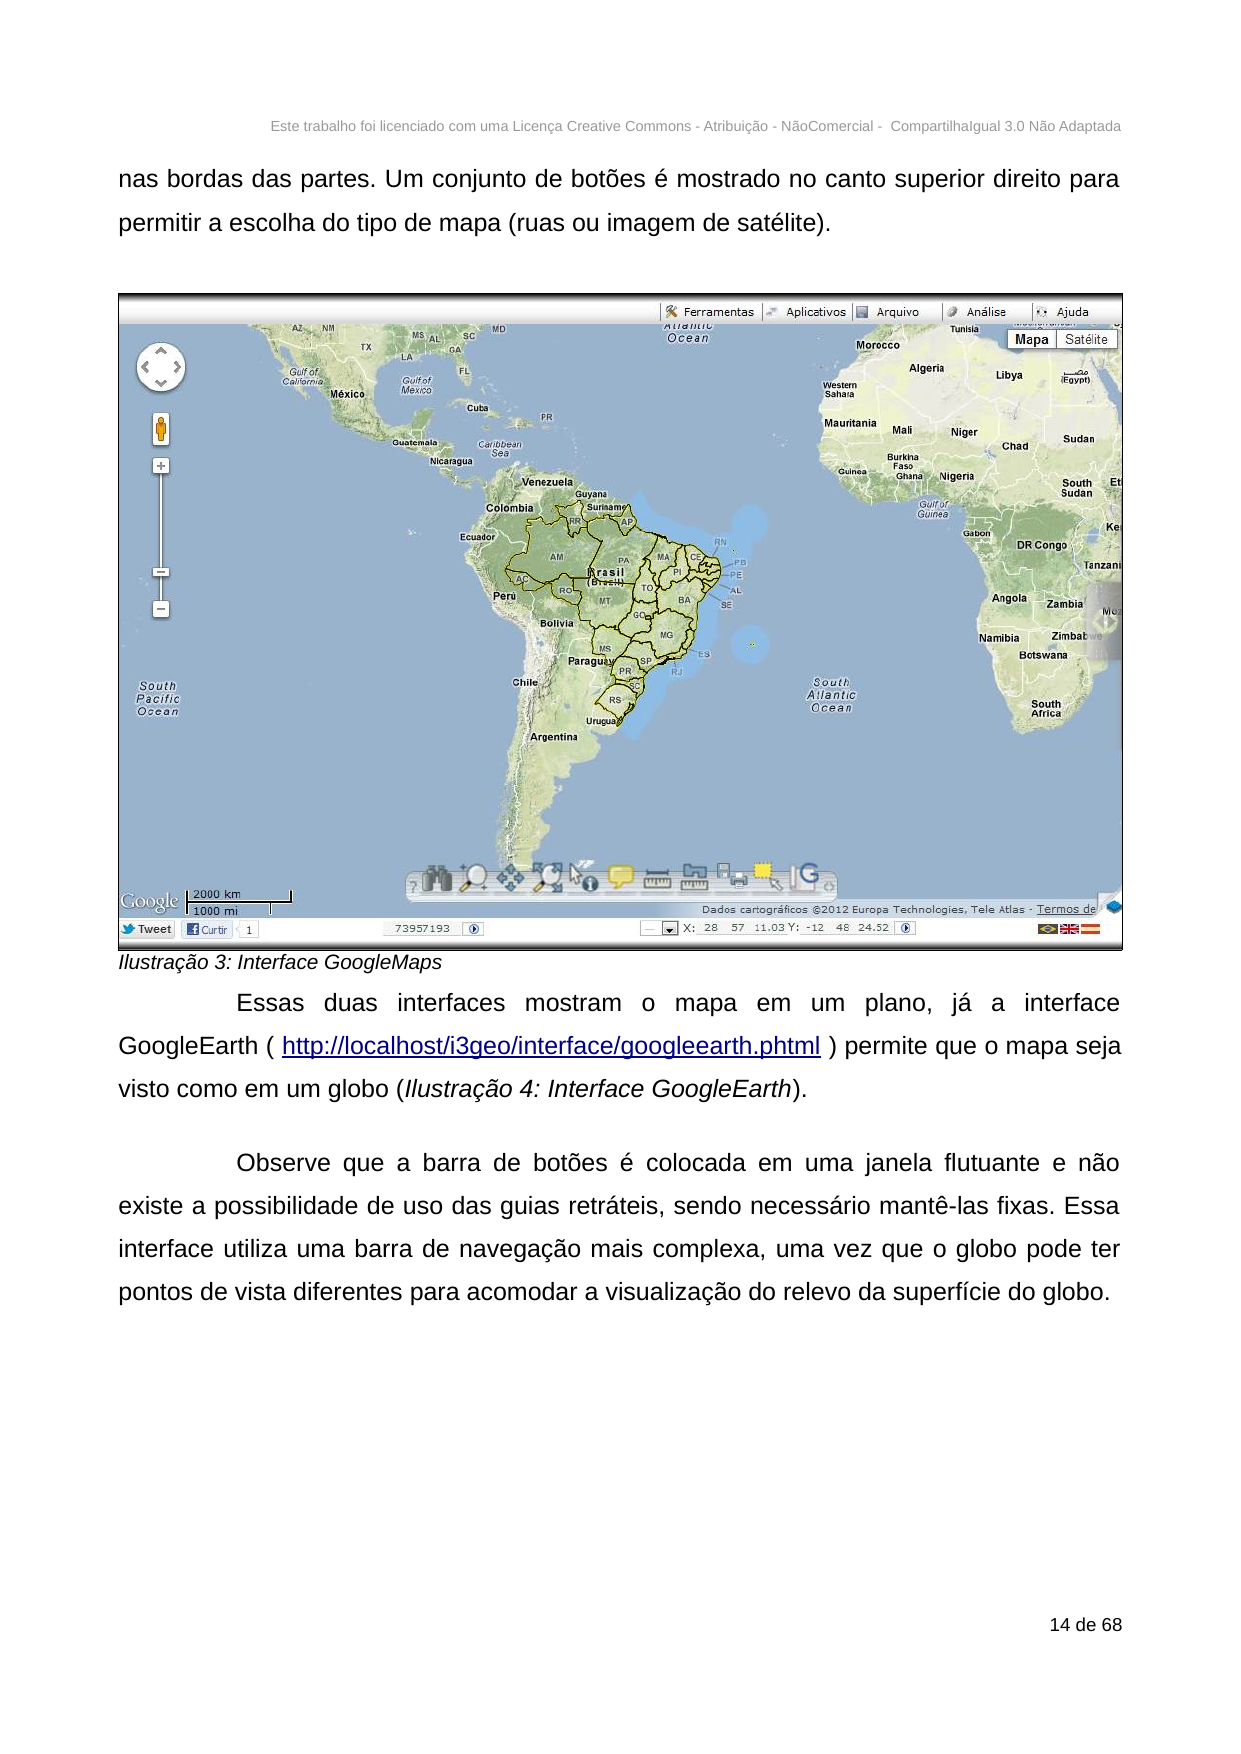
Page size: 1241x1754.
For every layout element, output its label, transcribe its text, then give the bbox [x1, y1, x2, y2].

text Observe que a barra de botões é colocada em uma janela flutuante e não existe a possibilidade de uso das guias retráteis, sendo necessário mantê-las fixas. Essa interface utiliza uma barra de navegação mais complexa, uma vez que o globo pode ter pontos de vista diferentes para acomodar a visualização do relevo da superfície do globo. [118, 1148, 1122, 1306]
text [118, 281, 1122, 293]
text Ilustração 3: Interface GoogleMaps [118, 951, 1122, 974]
text Essas duas interfaces mostram o mapa em um plano, já a interface GoogleEarth ( http://localhost/i3geo/interface/googleearth.phtml ) permite que o mapa seja visto como em um globo (Ilustração 4: Interface GoogleEarth). [118, 974, 1122, 1103]
text nas bordas das partes. Um conjunto de botões é mostrado no canto superior direito para permitir a escolha do tipo de mapa (ruas ou imagem de satélite). [118, 164, 1122, 236]
picture [119, 294, 1122, 950]
